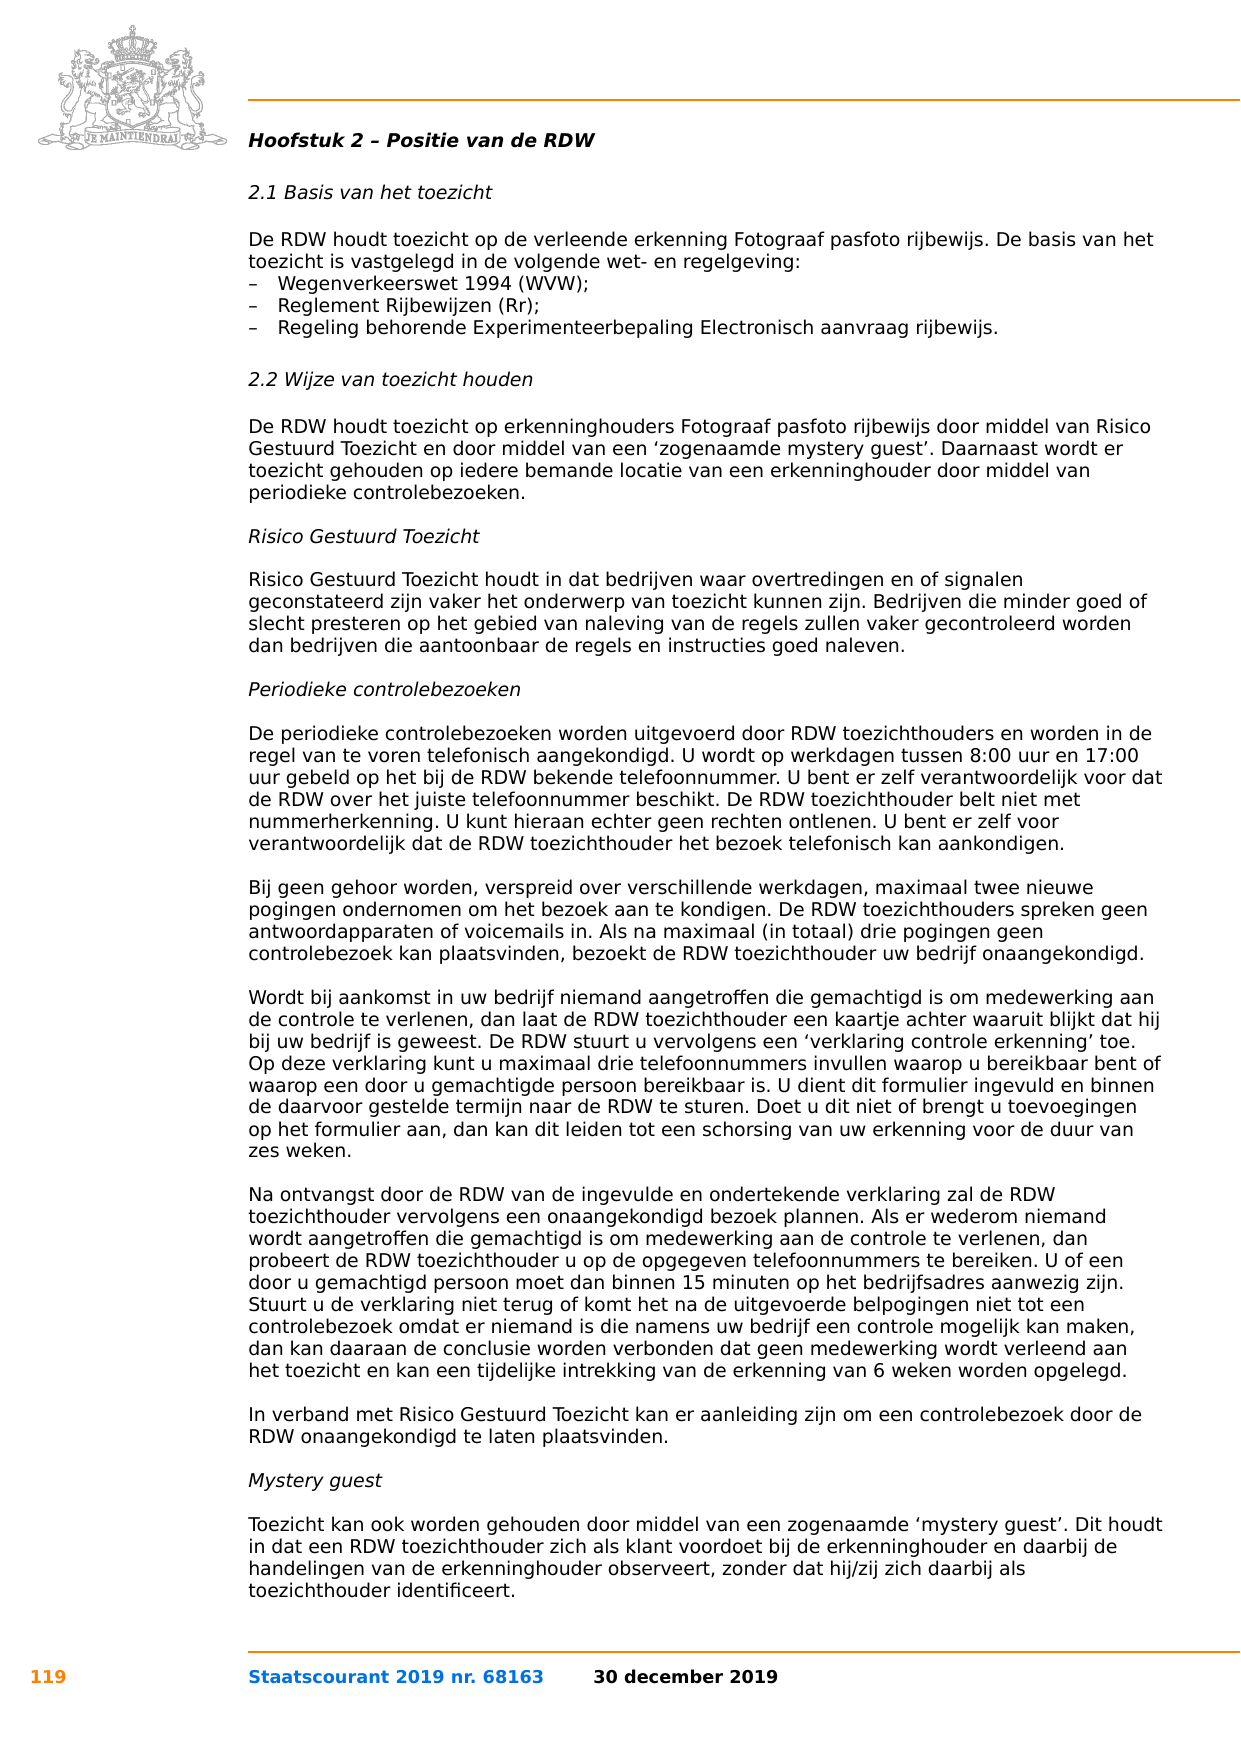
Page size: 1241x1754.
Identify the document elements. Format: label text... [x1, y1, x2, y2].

text Toezicht kan ook worden gehouden door middel van een zogenaamde ‘mystery guest’. Dit houdt in dat een RDW toezichthouder zich als klant voordoet bij de erkenninghouder en daarbij de handelingen van de erkenninghouder observeert, zonder dat hij/zij zich daarbij als toezichthouder identificeert. [248, 1514, 1163, 1602]
subtitle Mystery guest [248, 1470, 1163, 1492]
text Bij geen gehoor worden, verspreid over verschillende werkdagen, maximaal twee nieuwe pogingen ondernomen om het bezoek aan te kondigen. De RDW toezichthouders spreken geen antwoordapparaten of voicemails in. Als na maximaal (in totaal) drie pogingen geen controlebezoek kan plaatsvinden, bezoekt de RDW toezichthouder uw bedrijf onaangekondigd. [248, 877, 1163, 965]
text In verband met Risico Gestuurd Toezicht kan er aanleiding zijn om een controlebezoek door de RDW onaangekondigd te laten plaatsvinden. [248, 1404, 1163, 1448]
text – Regeling behorende Experimenteerbepaling Electronisch aanvraag rijbewijs. [248, 317, 1163, 339]
subtitle Periodieke controlebezoeken [248, 679, 1163, 701]
text De RDW houdt toezicht op de verleende erkenning Fotograaf pasfoto rijbewijs. De basis van het toezicht is vastgelegd in de volgende wet- en regelgeving: [248, 229, 1163, 273]
text De periodieke controlebezoeken worden uitgevoerd door RDW toezichthouders en worden in de regel van te voren telefonisch aangekondigd. U wordt op werkdagen tussen 8:00 uur en 17:00 uur gebeld op het bij de RDW bekende telefoonnummer. U bent er zelf verantwoordelijk voor dat de RDW over het juiste telefoonnummer beschikt. De RDW toezichthouder belt niet met nummerherkenning. U kunt hieraan echter geen rechten ontlenen. U bent er zelf voor verantwoordelijk dat de RDW toezichthouder het bezoek telefonisch kan aankondigen. [248, 723, 1163, 855]
text De RDW houdt toezicht op erkenninghouders Fotograaf pasfoto rijbewijs door middel van Risico Gestuurd Toezicht en door middel van een ‘zogenaamde mystery guest’. Daarnaast wordt er toezicht gehouden op iedere bemande locatie van een erkenninghouder door middel van periodieke controlebezoeken. [248, 416, 1163, 504]
subtitle 2.1 Basis van het toezicht [248, 182, 1163, 204]
picture [38, 25, 227, 150]
text – Wegenverkeerswet 1994 (WVW); [248, 273, 1163, 295]
subtitle Risico Gestuurd Toezicht [248, 526, 1163, 547]
text – Reglement Rijbewijzen (Rr); [248, 295, 1163, 317]
subtitle Hoofstuk 2 – Positie van de RDW [248, 130, 1163, 152]
text Risico Gestuurd Toezicht houdt in dat bedrijven waar overtredingen en of signalen geconstateerd zijn vaker het onderwerp van toezicht kunnen zijn. Bedrijven die minder goed of slecht presteren op het gebied van naleving van de regels zullen vaker gecontroleerd worden dan bedrijven die aantoonbaar de regels en instructies goed naleven. [248, 569, 1163, 657]
subtitle 2.2 Wijze van toezicht houden [248, 369, 1163, 391]
text Wordt bij aankomst in uw bedrijf niemand aangetroffen die gemachtigd is om medewerking aan de controle te verlenen, dan laat de RDW toezichthouder een kaartje achter waaruit blijkt dat hij bij uw bedrijf is geweest. De RDW stuurt u vervolgens een ‘verklaring controle erkenning’ toe. Op deze verklaring kunt u maximaal drie telefoonnummers invullen waarop u bereikbaar bent of waarop een door u gemachtigde persoon bereikbaar is. U dient dit formulier ingevuld en binnen de daarvoor gestelde termijn naar de RDW te sturen. Doet u dit niet of brengt u toevoegingen op het formulier aan, dan kan dit leiden tot een schorsing van uw erkenning voor de duur van zes weken. [248, 987, 1163, 1162]
text Na ontvangst door de RDW van de ingevulde en ondertekende verklaring zal de RDW toezichthouder vervolgens een onaangekondigd bezoek plannen. Als er wederom niemand wordt aangetroffen die gemachtigd is om medewerking aan de controle te verlenen, dan probeert de RDW toezichthouder u op de opgegeven telefoonnummers te bereiken. U of een door u gemachtigd persoon moet dan binnen 15 minuten op het bedrijfsadres aanwezig zijn. Stuurt u de verklaring niet terug of komt het na de uitgevoerde belpogingen niet tot een controlebezoek omdat er niemand is die namens uw bedrijf een controle mogelijk kan maken, dan kan daaraan de conclusie worden verbonden dat geen medewerking wordt verleend aan het toezicht en kan een tijdelijke intrekking van de erkenning van 6 weken worden opgelegd. [248, 1184, 1163, 1382]
